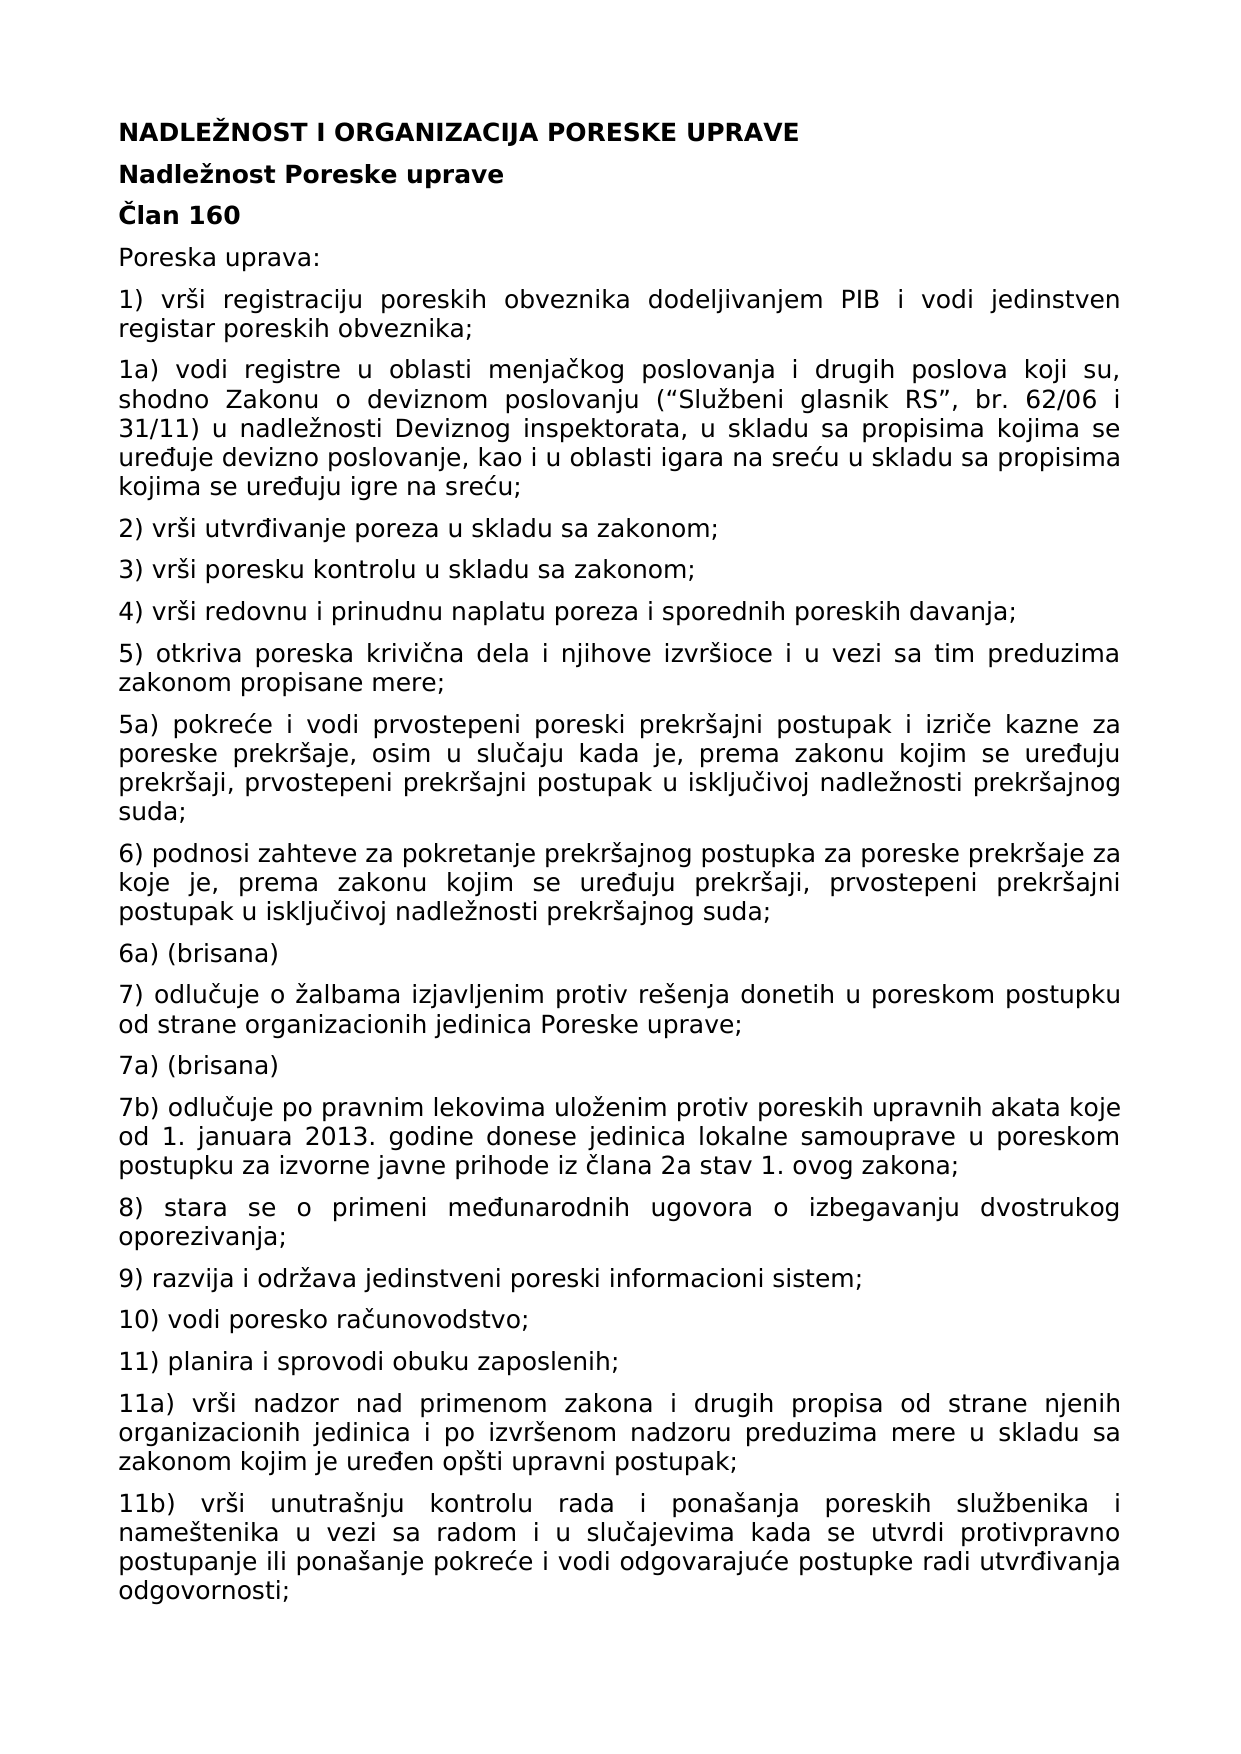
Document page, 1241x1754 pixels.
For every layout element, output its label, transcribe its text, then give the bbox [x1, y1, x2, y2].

text Član 160 [118, 201, 1122, 231]
text 4) vrši redovnu i prinudnu naplatu poreza i sporednih poreskih davanja; [118, 597, 1122, 626]
text 11b) vrši unutrašnju kontrolu rada i ponašanja poreskih službenika i nameštenika u vezi sa radom i u slučajevima kada se utvrdi protivpravno postupanje ili ponašanje pokreće i vodi odgovarajuće postupke radi utvrđivanja odgovornosti; [118, 1489, 1122, 1606]
text NADLEŽNOST I ORGANIZACIJA PORESKE UPRAVE [118, 118, 1122, 147]
text 10) vodi poresko računovodstvo; [118, 1306, 1122, 1335]
text Poreska uprava: [118, 243, 1122, 272]
text 7) odlučuje o žalbama izjavljenim protiv rešenja donetih u poreskom postupku od strane organizacionih jedinica Poreske uprave; [118, 981, 1122, 1039]
text 2) vrši utvrđivanje poreza u skladu sa zakonom; [118, 514, 1122, 543]
text 1) vrši registraciju poreskih obveznika dodeljivanjem PIB i vodi jedinstven registar poreskih obveznika; [118, 285, 1122, 343]
text Nadležnost Poreske uprave [118, 160, 1122, 189]
text 3) vrši poresku kontrolu u skladu sa zakonom; [118, 556, 1122, 585]
text 1a) vodi registre u oblasti menjačkog poslovanja i drugih poslova koji su, shodno Zakonu o deviznom poslovanju (“Službeni glasnik RS”, br. 62/06 i 31/11) u nadležnosti Deviznog inspektorata, u skladu sa propisima kojima se uređuje devizno poslovanje, kao i u oblasti igara na sreću u skladu sa propisima kojima se uređuju igre na sreću; [118, 356, 1122, 501]
text 5) otkriva poreska krivična dela i njihove izvršioce i u vezi sa tim preduzima zakonom propisane mere; [118, 639, 1122, 697]
text 6a) (brisana) [118, 939, 1122, 968]
text 11a) vrši nadzor nad primenom zakona i drugih propisa od strane njenih organizacionih jedinica i po izvršenom nadzoru preduzima mere u skladu sa zakonom kojim je uređen opšti upravni postupak; [118, 1389, 1122, 1476]
text 8) stara se o primeni međunarodnih ugovora o izbegavanju dvostrukog oporezivanja; [118, 1193, 1122, 1251]
text 9) razvija i održava jedinstveni poreski informacioni sistem; [118, 1264, 1122, 1293]
text 5a) pokreće i vodi prvostepeni poreski prekršajni postupak i izriče kazne za poreske prekršaje, osim u slučaju kada je, prema zakonu kojim se uređuju prekršaji, prvostepeni prekršajni postupak u isključivoj nadležnosti prekršajnog suda; [118, 710, 1122, 826]
text 7b) odlučuje po pravnim lekovima uloženim protiv poreskih upravnih akata koje od 1. januara 2013. godine donese jedinica lokalne samouprave u poreskom postupku za izvorne javne prihode iz člana 2a stav 1. ovog zakona; [118, 1093, 1122, 1181]
text 6) podnosi zahteve za pokretanje prekršajnog postupka za poreske prekršaje za koje je, prema zakonu kojim se uređuju prekršaji, prvostepeni prekršajni postupak u isključivoj nadležnosti prekršajnog suda; [118, 839, 1122, 926]
text 7a) (brisana) [118, 1051, 1122, 1081]
text 11) planira i sprovodi obuku zaposlenih; [118, 1347, 1122, 1376]
